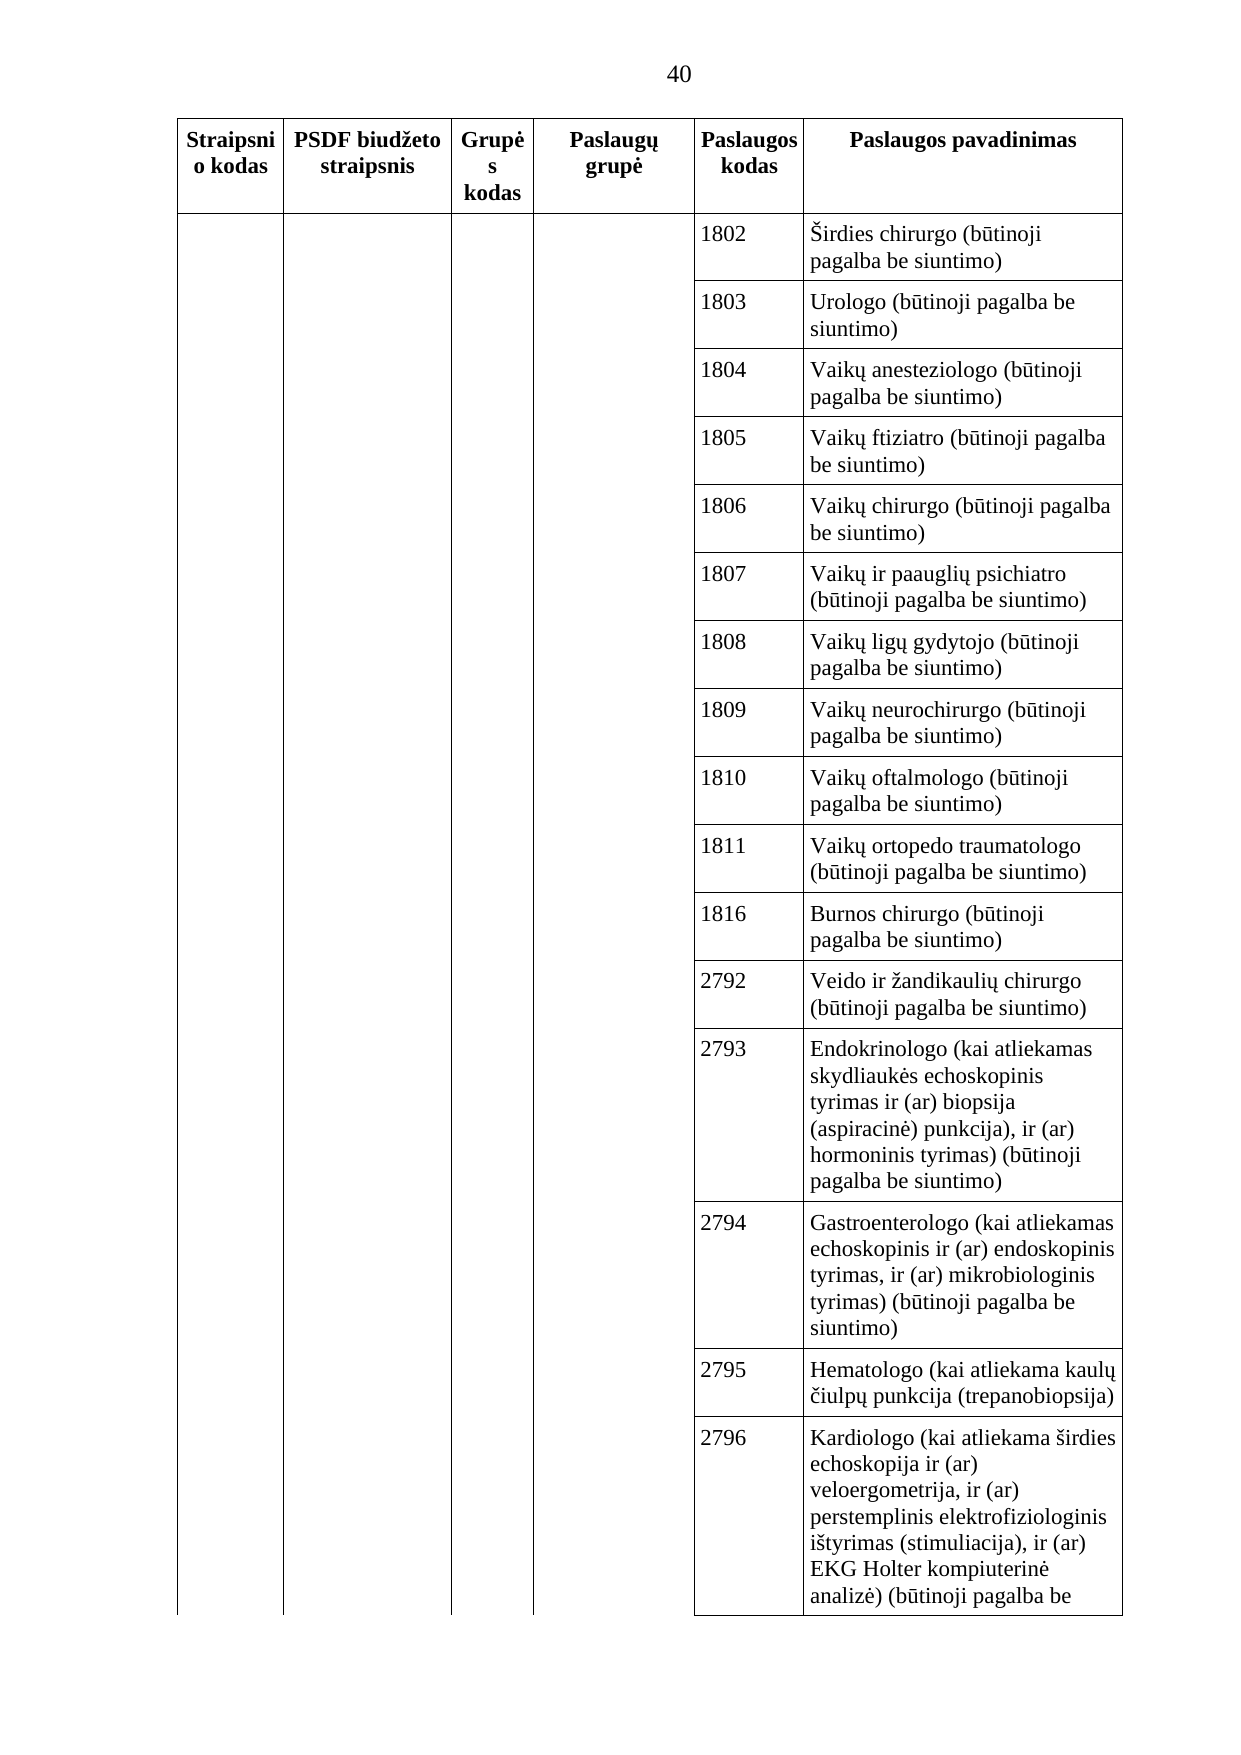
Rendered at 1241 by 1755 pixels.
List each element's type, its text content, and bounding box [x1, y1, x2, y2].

table_cell 2794 [695, 1202, 803, 1348]
table_cell [534, 348, 694, 416]
table_cell 1816 [695, 893, 803, 959]
table_cell [452, 892, 533, 959]
table_cell [452, 484, 533, 552]
table_cell 1810 [695, 757, 803, 824]
table_cell [284, 824, 451, 892]
table_cell Urologo (būtinoji pagalba be siuntimo) [804, 281, 1122, 348]
table_cell [534, 688, 694, 756]
table_cell [534, 416, 694, 484]
table_cell 1808 [695, 621, 803, 688]
table_cell [178, 416, 283, 484]
table_cell [284, 348, 451, 416]
table_cell [178, 484, 283, 552]
table_cell [534, 280, 694, 348]
table_cell [534, 484, 694, 552]
table_cell 1805 [695, 417, 803, 484]
table_cell Kardiologo (kai atliekama širdies echoskopija ir (ar) veloergometrija, ir (ar) perstemplinis elektrofiziologinis ištyrimas (stimuliacija), ir (ar) EKG Holter kompiuterinė analizė) (būtinoji pagalba be [804, 1417, 1122, 1615]
table_cell [178, 214, 283, 280]
table_cell [452, 214, 533, 280]
table_cell [534, 1028, 694, 1201]
table_cell [534, 824, 694, 892]
table_cell [284, 1201, 451, 1348]
table_cell Vaikų ftiziatro (būtinoji pagalba be siuntimo) [804, 417, 1122, 484]
table_cell [534, 1416, 694, 1615]
table_header Straipsnio kodas [178, 119, 283, 212]
table_cell 2795 [695, 1349, 803, 1416]
table_cell [534, 1201, 694, 1348]
table_cell 1802 [695, 214, 803, 280]
table_cell [284, 484, 451, 552]
table_cell [452, 280, 533, 348]
table_cell [452, 348, 533, 416]
table_cell [178, 280, 283, 348]
table_cell [284, 688, 451, 756]
table_cell 1807 [695, 553, 803, 620]
table_cell [284, 620, 451, 688]
table_cell 1806 [695, 485, 803, 552]
table_cell [452, 416, 533, 484]
table_cell Vaikų ligų gydytojo (būtinoji pagalba be siuntimo) [804, 621, 1122, 688]
table_cell [534, 1348, 694, 1416]
table_cell Vaikų ortopedo traumatologo (būtinoji pagalba be siuntimo) [804, 825, 1122, 892]
table_cell [178, 1201, 283, 1348]
table_cell [534, 552, 694, 620]
table_cell 2796 [695, 1417, 803, 1615]
table_header Paslaugų grupė [534, 119, 694, 212]
table_header PSDF biudžeto straipsnis [284, 119, 451, 212]
table_cell 1804 [695, 349, 803, 416]
table_cell Veido ir žandikaulių chirurgo (būtinoji pagalba be siuntimo) [804, 961, 1122, 1027]
table_cell [284, 892, 451, 959]
table_cell Hematologo (kai atliekama kaulų čiulpų punkcija (trepanobiopsija) [804, 1349, 1122, 1416]
table_cell 2793 [695, 1029, 803, 1201]
table_cell [452, 688, 533, 756]
table_cell 1809 [695, 689, 803, 756]
table_cell [284, 756, 451, 824]
table_cell [534, 960, 694, 1027]
table_cell [452, 1201, 533, 1348]
table_cell Vaikų neurochirurgo (būtinoji pagalba be siuntimo) [804, 689, 1122, 756]
table_cell [178, 1416, 283, 1615]
table_cell Vaikų ir paauglių psichiatro (būtinoji pagalba be siuntimo) [804, 553, 1122, 620]
table_cell [284, 280, 451, 348]
table_cell Vaikų anesteziologo (būtinoji pagalba be siuntimo) [804, 349, 1122, 416]
table_cell Gastroenterologo (kai atliekamas echoskopinis ir (ar) endoskopinis tyrimas, ir (ar) mikrobiologinis tyrimas) (būtinoji pagalba be siuntimo) [804, 1202, 1122, 1348]
table_cell [178, 1028, 283, 1201]
table_cell [452, 824, 533, 892]
table_header Grupės kodas [452, 119, 533, 212]
table_cell [534, 214, 694, 280]
table_cell [178, 756, 283, 824]
table_header Paslaugos pavadinimas [804, 119, 1122, 212]
table_cell [284, 1028, 451, 1201]
table_cell [452, 756, 533, 824]
table_cell 1803 [695, 281, 803, 348]
table_cell [178, 552, 283, 620]
table_cell [284, 552, 451, 620]
table_cell [178, 824, 283, 892]
table_header Paslaugos kodas [695, 119, 803, 212]
table_cell [452, 1416, 533, 1615]
table_cell Vaikų oftalmologo (būtinoji pagalba be siuntimo) [804, 757, 1122, 824]
table_cell Širdies chirurgo (būtinoji pagalba be siuntimo) [804, 214, 1122, 280]
table_cell [178, 960, 283, 1027]
table_cell [534, 620, 694, 688]
table_cell 1811 [695, 825, 803, 892]
table_cell [284, 960, 451, 1027]
table_cell [534, 756, 694, 824]
table_cell [178, 620, 283, 688]
table_cell [178, 892, 283, 959]
table_cell 2792 [695, 961, 803, 1027]
table_cell Vaikų chirurgo (būtinoji pagalba be siuntimo) [804, 485, 1122, 552]
table_cell Endokrinologo (kai atliekamas skydliaukės echoskopinis tyrimas ir (ar) biopsija (aspiracinė) punkcija), ir (ar) hormoninis tyrimas) (būtinoji pagalba be siuntimo) [804, 1029, 1122, 1201]
table_cell [534, 892, 694, 959]
table_cell [452, 960, 533, 1027]
table_cell [452, 552, 533, 620]
table_cell [284, 214, 451, 280]
table_cell [452, 620, 533, 688]
table_cell [284, 1348, 451, 1416]
table_cell [284, 416, 451, 484]
table_cell [178, 1348, 283, 1416]
table_cell [284, 1416, 451, 1615]
table_cell [178, 688, 283, 756]
table_cell [452, 1348, 533, 1416]
table_cell [178, 348, 283, 416]
table_cell [452, 1028, 533, 1201]
table_cell Burnos chirurgo (būtinoji pagalba be siuntimo) [804, 893, 1122, 959]
